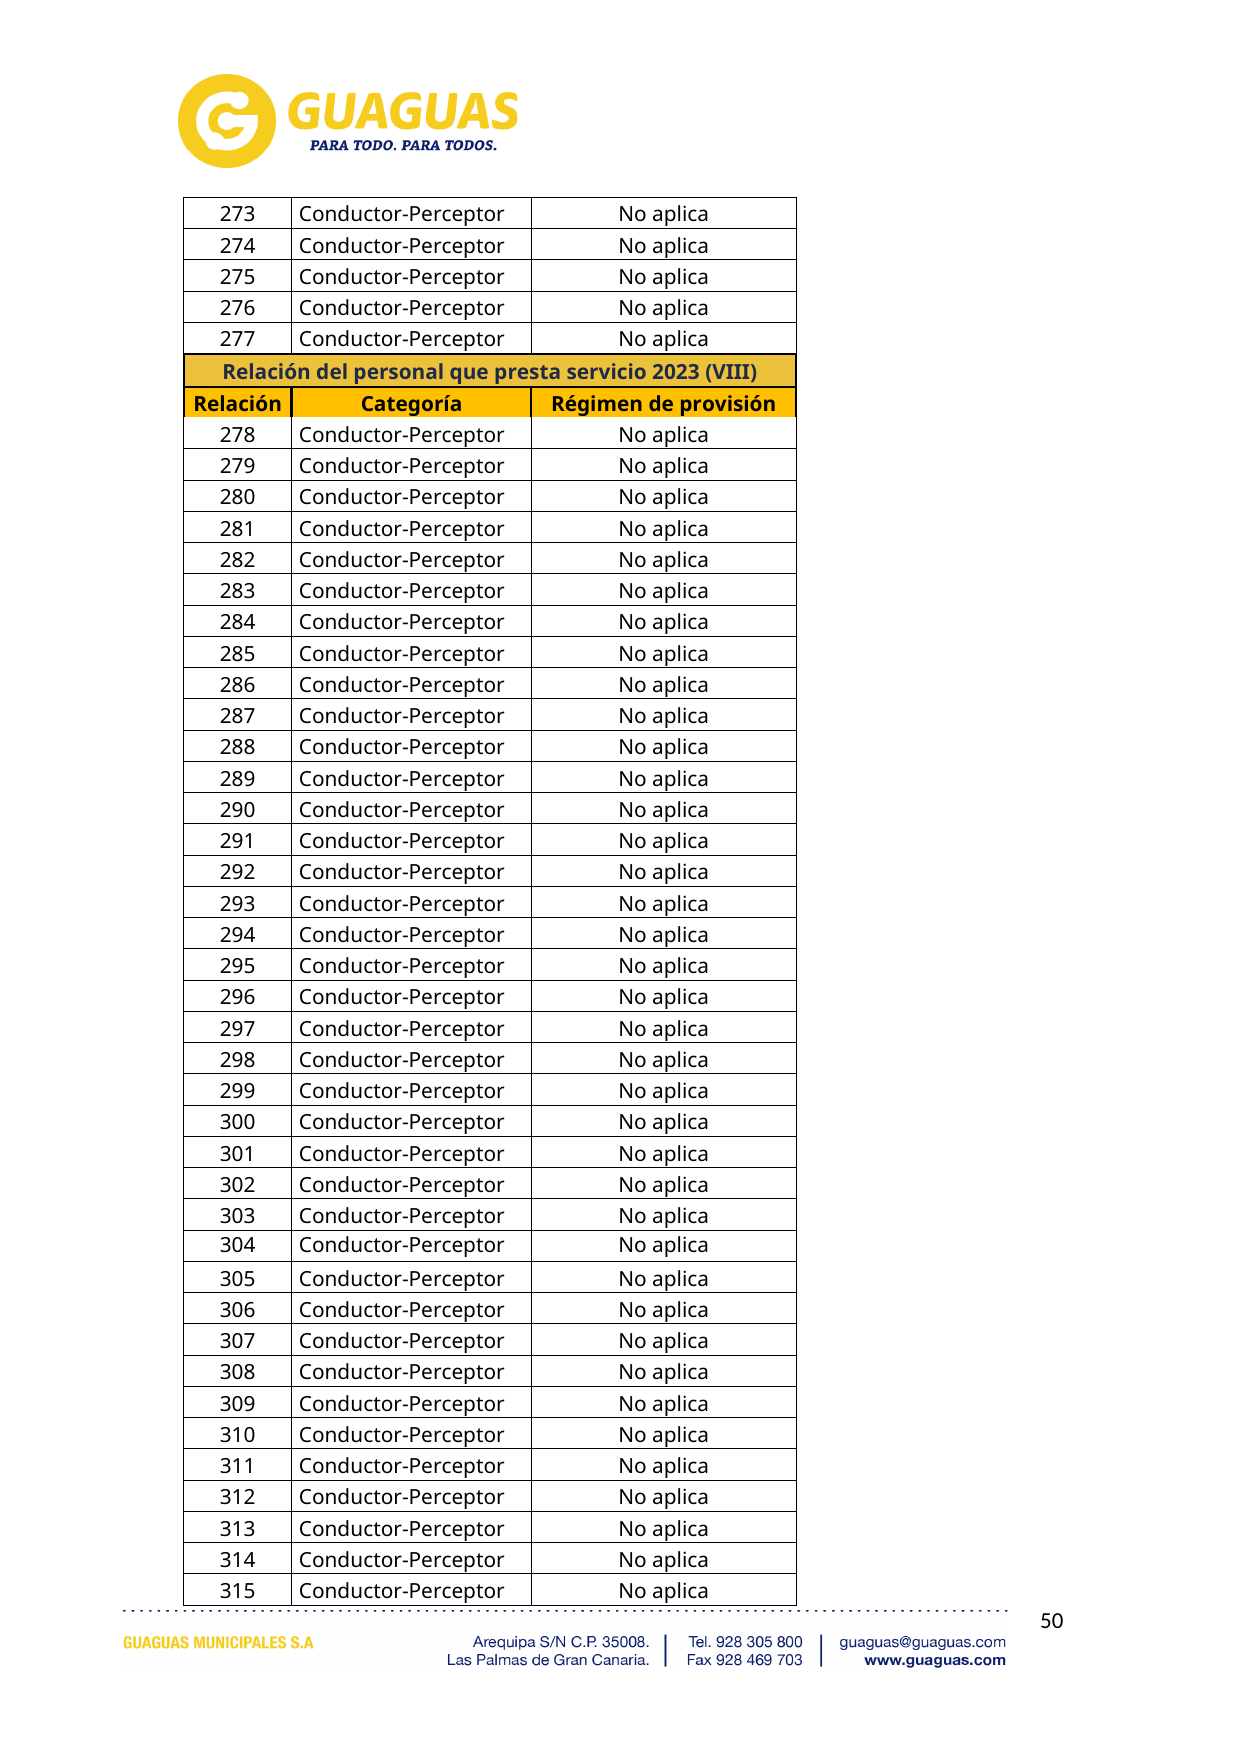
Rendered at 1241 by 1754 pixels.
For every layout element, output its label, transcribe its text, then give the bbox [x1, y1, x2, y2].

table_cell Conductor-Perceptor [292, 1574, 531, 1604]
table_cell 276 [184, 292, 291, 322]
table_cell No aplica [532, 481, 796, 511]
table_cell 305 [184, 1262, 291, 1292]
table_cell Conductor-Perceptor [292, 1293, 531, 1323]
table_cell No aplica [532, 1387, 796, 1417]
table_cell 284 [184, 606, 291, 636]
table_cell No aplica [532, 762, 796, 792]
table_cell Conductor-Perceptor [292, 1043, 531, 1073]
table_cell Conductor-Perceptor [292, 323, 531, 353]
table_cell 307 [184, 1324, 291, 1354]
table_cell Conductor-Perceptor [292, 1481, 531, 1511]
table_cell No aplica [532, 1574, 796, 1604]
table_cell No aplica [532, 1262, 796, 1292]
table_cell 290 [184, 793, 291, 823]
table_cell Relación [185, 388, 290, 417]
table_cell No aplica [532, 731, 796, 761]
table_cell 315 [184, 1574, 291, 1604]
table_cell No aplica [532, 260, 796, 291]
table_cell Categoría [293, 388, 530, 417]
table_cell Conductor-Perceptor [292, 1137, 531, 1167]
table_cell 314 [184, 1543, 291, 1573]
table_cell 283 [184, 574, 291, 604]
table_cell Relación del personal que presta servicio 2023 (VIII) [185, 355, 795, 386]
table_cell No aplica [532, 1293, 796, 1323]
table_cell No aplica [532, 606, 796, 636]
table_cell No aplica [532, 1199, 796, 1229]
table_cell No aplica [532, 668, 796, 698]
table_cell Conductor-Perceptor [292, 1512, 531, 1542]
table_cell No aplica [532, 1012, 796, 1042]
table_cell Conductor-Perceptor [292, 1356, 531, 1386]
table_cell Conductor-Perceptor [292, 762, 531, 792]
table_cell Conductor-Perceptor [292, 606, 531, 636]
table_cell Conductor-Perceptor [292, 574, 531, 604]
table_cell Conductor-Perceptor [292, 731, 531, 761]
table_cell No aplica [532, 1043, 796, 1073]
table_cell Conductor-Perceptor [292, 1168, 531, 1198]
table_cell No aplica [532, 699, 796, 729]
table_cell 313 [184, 1512, 291, 1542]
table_cell 289 [184, 762, 291, 792]
table_cell Conductor-Perceptor [292, 292, 531, 322]
table_cell 291 [184, 824, 291, 854]
table_cell No aplica [532, 856, 796, 886]
table_cell No aplica [532, 292, 796, 322]
table_cell No aplica [532, 1324, 796, 1354]
table_cell No aplica [532, 323, 796, 353]
table_cell No aplica [532, 1074, 796, 1104]
table_cell 278 [184, 417, 291, 448]
table_cell No aplica [532, 1231, 796, 1261]
table_cell No aplica [532, 417, 796, 448]
table_cell Conductor-Perceptor [292, 793, 531, 823]
table_cell 301 [184, 1137, 291, 1167]
table_cell Conductor-Perceptor [292, 449, 531, 479]
table_cell 309 [184, 1387, 291, 1417]
table_cell 279 [184, 449, 291, 479]
table_cell 312 [184, 1481, 291, 1511]
table_cell Conductor-Perceptor [292, 417, 531, 448]
table_cell 303 [184, 1199, 291, 1229]
table_cell 275 [184, 260, 291, 291]
table_cell Conductor-Perceptor [292, 512, 531, 542]
table_cell 280 [184, 481, 291, 511]
table_cell No aplica [532, 637, 796, 667]
table_cell 294 [184, 918, 291, 948]
table_cell 293 [184, 887, 291, 917]
table_cell 311 [184, 1449, 291, 1479]
table_cell No aplica [532, 1418, 796, 1448]
table_cell 299 [184, 1074, 291, 1104]
table_cell No aplica [532, 512, 796, 542]
table_cell 300 [184, 1106, 291, 1136]
table_cell Conductor-Perceptor [292, 1106, 531, 1136]
table_cell 273 [184, 198, 291, 228]
table_cell No aplica [532, 793, 796, 823]
table_cell Conductor-Perceptor [292, 981, 531, 1011]
table_cell 281 [184, 512, 291, 542]
table_cell Conductor-Perceptor [292, 1199, 531, 1229]
table_cell Conductor-Perceptor [292, 1418, 531, 1448]
table_cell No aplica [532, 887, 796, 917]
table_cell 310 [184, 1418, 291, 1448]
table_cell 304 [184, 1231, 291, 1261]
table_cell No aplica [532, 981, 796, 1011]
table_cell No aplica [532, 1481, 796, 1511]
table_cell 274 [184, 229, 291, 259]
table_cell No aplica [532, 1543, 796, 1573]
table_cell No aplica [532, 824, 796, 854]
table_cell Conductor-Perceptor [292, 637, 531, 667]
table_cell No aplica [532, 1168, 796, 1198]
table_cell 296 [184, 981, 291, 1011]
table_cell Conductor-Perceptor [292, 1262, 531, 1292]
table_cell No aplica [532, 918, 796, 948]
table_cell No aplica [532, 1512, 796, 1542]
table_cell No aplica [532, 1137, 796, 1167]
table_cell Conductor-Perceptor [292, 198, 531, 228]
table_cell 302 [184, 1168, 291, 1198]
table_cell Conductor-Perceptor [292, 856, 531, 886]
table_cell 285 [184, 637, 291, 667]
table_cell No aplica [532, 574, 796, 604]
table_cell Conductor-Perceptor [292, 1543, 531, 1573]
table_cell Conductor-Perceptor [292, 668, 531, 698]
table_cell Régimen de provisión [532, 388, 795, 417]
table_cell Conductor-Perceptor [292, 1012, 531, 1042]
table_cell 287 [184, 699, 291, 729]
table_cell 306 [184, 1293, 291, 1323]
table_cell Conductor-Perceptor [292, 1449, 531, 1479]
table_cell 295 [184, 949, 291, 979]
table_cell Conductor-Perceptor [292, 918, 531, 948]
table_cell No aplica [532, 449, 796, 479]
table_cell Conductor-Perceptor [292, 1387, 531, 1417]
table_cell Conductor-Perceptor [292, 260, 531, 291]
table_cell 308 [184, 1356, 291, 1386]
table_cell No aplica [532, 198, 796, 228]
table_cell 288 [184, 731, 291, 761]
table_cell No aplica [532, 1356, 796, 1386]
table_cell No aplica [532, 1106, 796, 1136]
table_cell Conductor-Perceptor [292, 481, 531, 511]
table_cell 297 [184, 1012, 291, 1042]
table_cell No aplica [532, 949, 796, 979]
table_cell 292 [184, 856, 291, 886]
table_cell 298 [184, 1043, 291, 1073]
table_cell No aplica [532, 543, 796, 573]
table_cell Conductor-Perceptor [292, 824, 531, 854]
table_cell Conductor-Perceptor [292, 949, 531, 979]
table_cell 282 [184, 543, 291, 573]
table_cell Conductor-Perceptor [292, 543, 531, 573]
table_cell No aplica [532, 229, 796, 259]
table_cell Conductor-Perceptor [292, 699, 531, 729]
table_cell 286 [184, 668, 291, 698]
table_cell No aplica [532, 1449, 796, 1479]
table_cell Conductor-Perceptor [292, 1074, 531, 1104]
table_cell Conductor-Perceptor [292, 229, 531, 259]
table_cell 277 [184, 323, 291, 353]
table_cell Conductor-Perceptor [292, 887, 531, 917]
table_cell Conductor-Perceptor [292, 1324, 531, 1354]
table_cell Conductor-Perceptor [292, 1231, 531, 1261]
